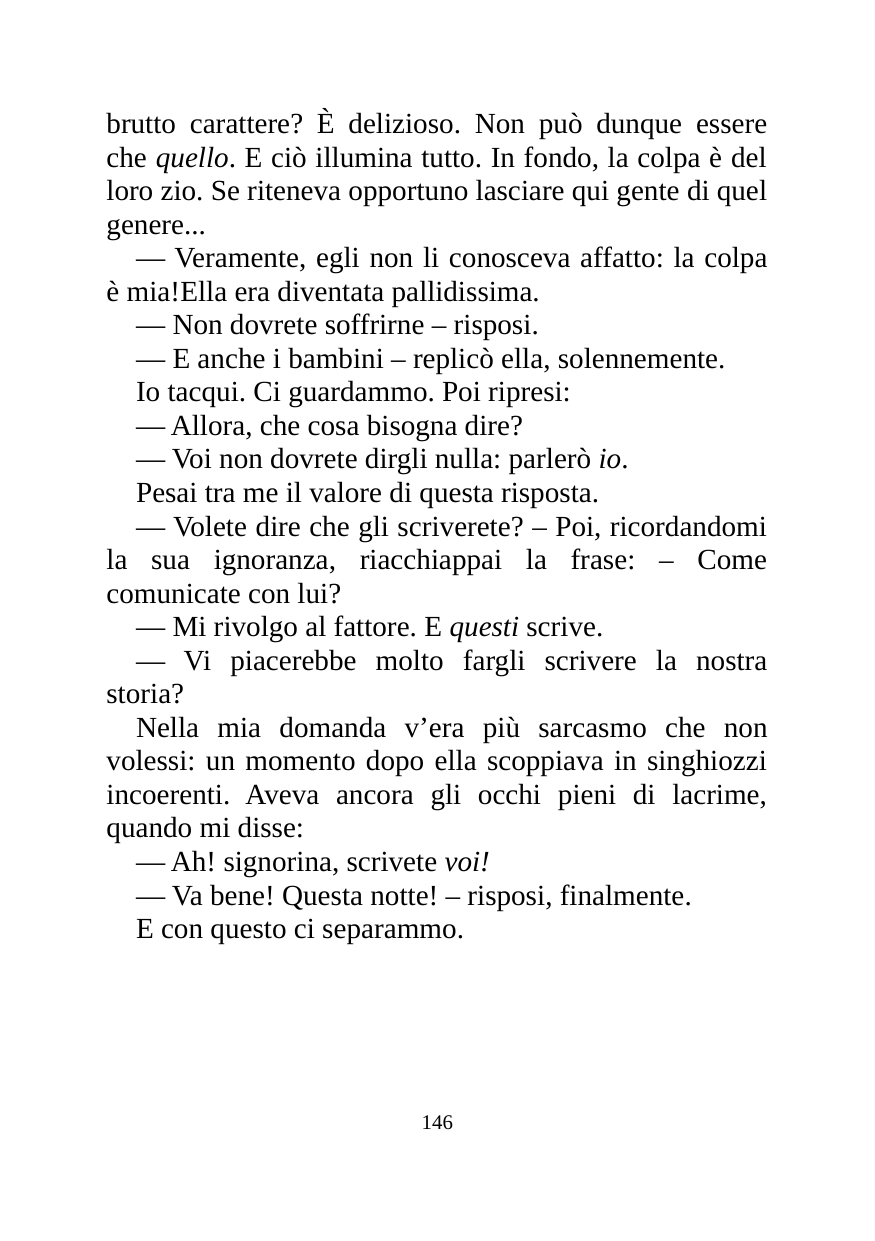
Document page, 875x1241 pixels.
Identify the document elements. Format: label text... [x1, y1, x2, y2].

text — Voi non dovrete dirgli nulla: parlerò io. [106, 442, 768, 475]
text E con questo ci separammo. [106, 911, 768, 945]
text — Allora, che cosa bisogna dire? [106, 408, 768, 442]
text — Ah! signorina, scrivete voi! [106, 844, 768, 878]
text — Volete dire che gli scriverete? – Poi, ricordandomi la sua ignoranza, riacchiappai la frase: – Come comunicate con lui? [106, 509, 768, 609]
text — Veramente, egli non li conosceva affatto: la colpa è mia! Ella era diventata pallidissima. [106, 240, 768, 307]
text Pesai tra me il valore di questa risposta. [106, 475, 768, 509]
text — Non dovrete soffrirne – risposi. [106, 307, 768, 341]
text — E anche i bambini – replicò ella, solennemente. [106, 341, 768, 374]
text Io tacqui. Ci guardammo. Poi ripresi: [106, 374, 768, 408]
text — Va bene! Questa notte! – risposi, finalmente. [106, 878, 768, 911]
text Nella mia domanda v’era più sarcasmo che non volessi: un momento dopo ella scoppiava in singhiozzi incoerenti. Aveva ancora gli occhi pieni di lacrime, quando mi disse: [106, 710, 768, 844]
text brutto carattere? È delizioso. Non può dunque essere che quello. E ciò illumina tutto. In fondo, la colpa è del loro zio. Se riteneva opportuno lasciare qui gente di quel genere... [106, 106, 768, 240]
text — Vi piacerebbe molto fargli scrivere la nostra storia? [106, 643, 768, 710]
text — Mi rivolgo al fattore. E questi scrive. [106, 609, 768, 643]
